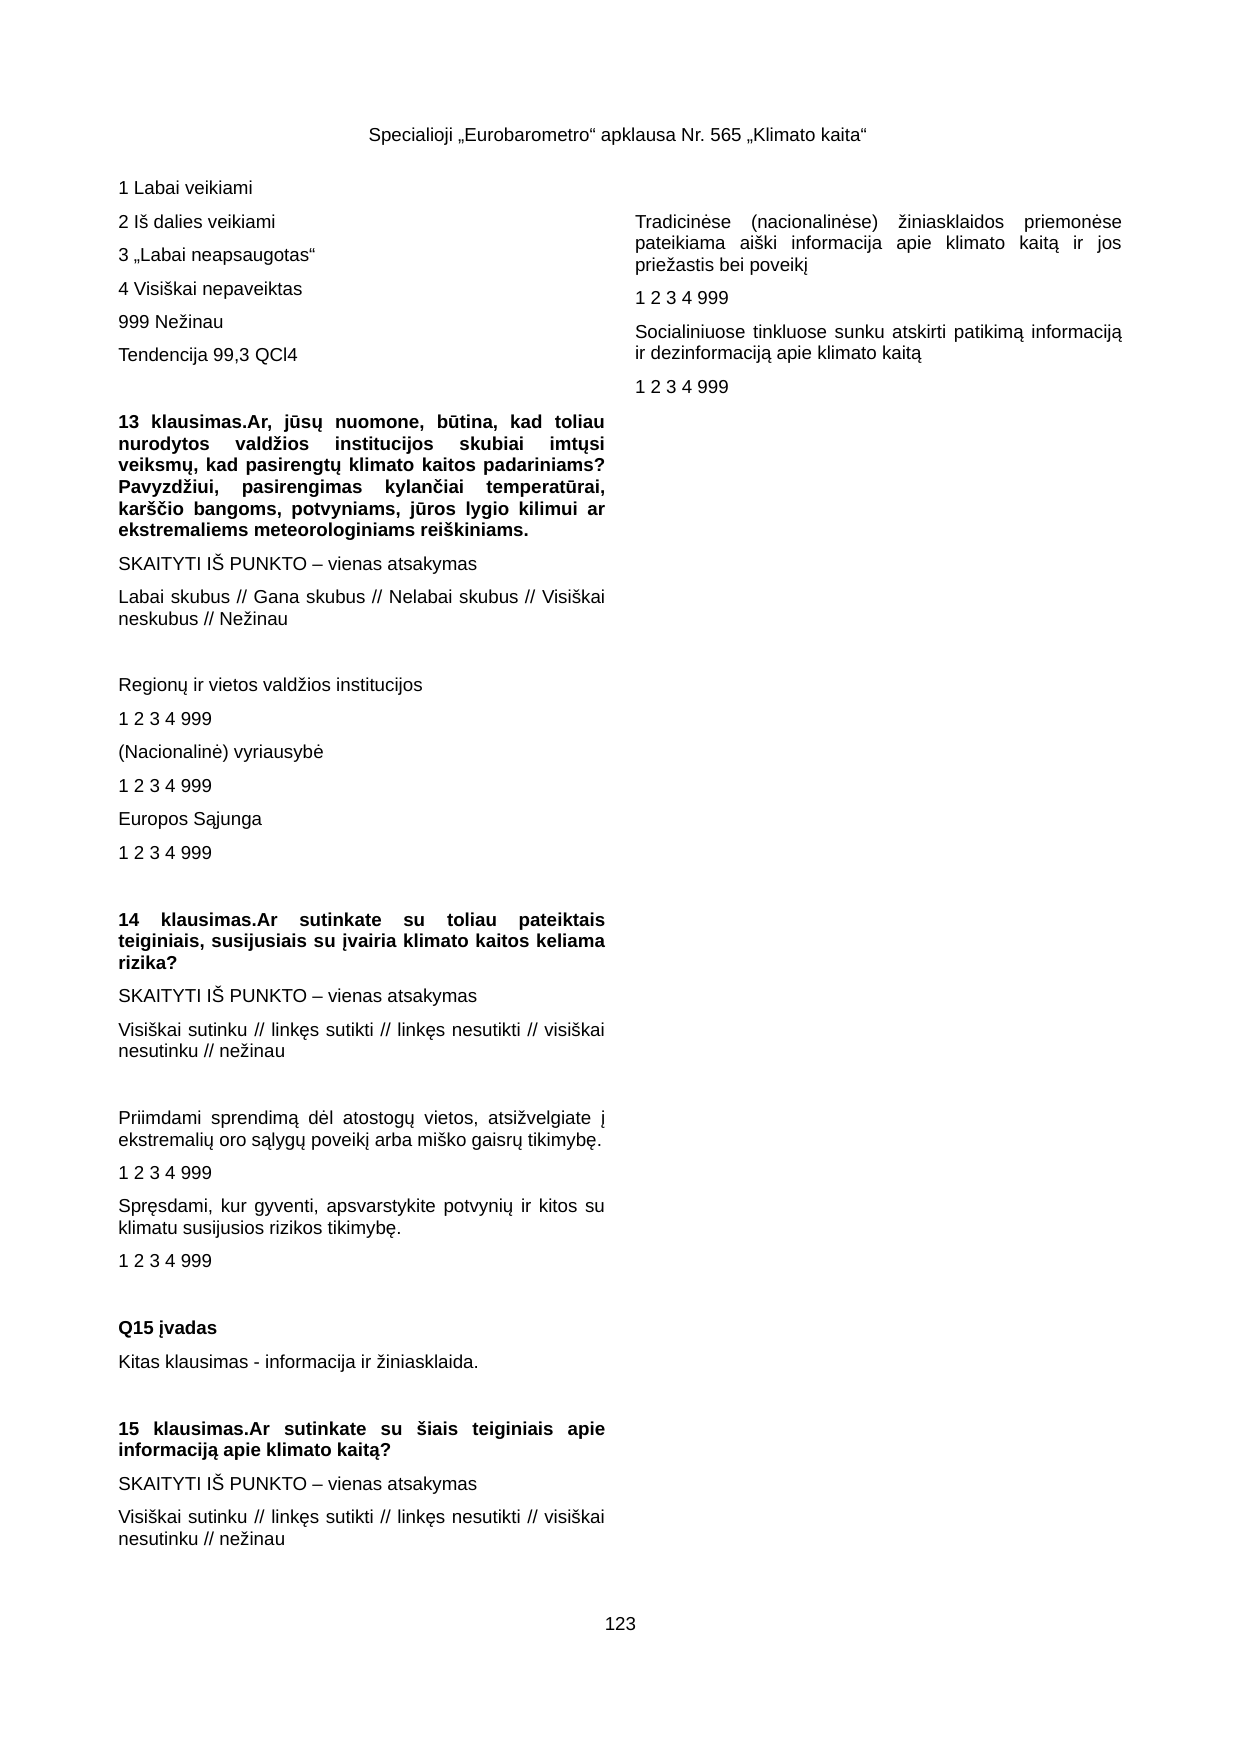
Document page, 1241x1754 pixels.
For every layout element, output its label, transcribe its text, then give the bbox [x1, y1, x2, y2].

text 1 2 3 4 999 [635, 287, 1122, 309]
text 13 klausimas.Ar, jūsų nuomone, būtina, kad toliau nurodytos valdžios institucijos skubiai imtųsi veiksmų, kad pasirengtų klimato kaitos padariniams? Pavyzdžiui, pasirengimas kylančiai temperatūrai, karščio bangoms, potvyniams, jūros lygio kilimui ar ekstremaliems meteorologiniams reiškiniams. [118, 411, 605, 541]
text Europos Sąjunga [118, 808, 605, 829]
text Kitas klausimas - informacija ir žiniasklaida. [118, 1351, 605, 1372]
text 1 Labai veikiami [118, 177, 605, 199]
text 1 2 3 4 999 [118, 1162, 605, 1183]
text Socialiniuose tinkluose sunku atskirti patikimą informaciją ir dezinformaciją apie klimato kaitą [635, 321, 1122, 364]
text 999 Nežinau [118, 311, 605, 332]
text Visiškai sutinku // linkęs sutikti // linkęs nesutikti // visiškai nesutinku // nežinau [118, 1018, 605, 1061]
text (Nacionalinė) vyriausybė [118, 741, 605, 763]
text 4 Visiškai nepaveiktas [118, 277, 605, 299]
text 2 Iš dalies veikiami [118, 211, 605, 232]
text 15 klausimas.Ar sutinkate su šiais teiginiais apie informaciją apie klimato kaitą? [118, 1417, 605, 1461]
text Tradicinėse (nacionalinėse) žiniasklaidos priemonėse pateikiama aiški informacija apie klimato kaitą ir jos priežastis bei poveikį [635, 211, 1122, 275]
text SKAITYTI IŠ PUNKTO – vienas atsakymas [118, 985, 605, 1006]
text 3 „Labai neapsaugotas“ [118, 244, 605, 266]
text Visiškai sutinku // linkęs sutikti // linkęs nesutikti // visiškai nesutinku // nežinau [118, 1506, 605, 1549]
text Q15 įvadas [118, 1317, 605, 1339]
text 1 2 3 4 999 [118, 774, 605, 796]
text Tendencija 99,3 QCl4 [118, 344, 605, 366]
text 1 2 3 4 999 [118, 1250, 605, 1272]
text 1 2 3 4 999 [118, 841, 605, 863]
text SKAITYTI IŠ PUNKTO – vienas atsakymas [118, 552, 605, 574]
text 1 2 3 4 999 [118, 708, 605, 729]
text Labai skubus // Gana skubus // Nelabai skubus // Visiškai neskubus // Nežinau [118, 586, 605, 629]
text Spręsdami, kur gyventi, apsvarstykite potvynių ir kitos su klimatu susijusios rizikos tikimybę. [118, 1195, 605, 1238]
text 14 klausimas.Ar sutinkate su toliau pateiktais teiginiais, susijusiais su įvairia klimato kaitos keliama rizika? [118, 908, 605, 973]
text Regionų ir vietos valdžios institucijos [118, 674, 605, 696]
text Priimdami sprendimą dėl atostogų vietos, atsižvelgiate į ekstremalių oro sąlygų poveikį arba miško gaisrų tikimybę. [118, 1107, 605, 1150]
text SKAITYTI IŠ PUNKTO – vienas atsakymas [118, 1472, 605, 1494]
text 1 2 3 4 999 [635, 376, 1122, 397]
